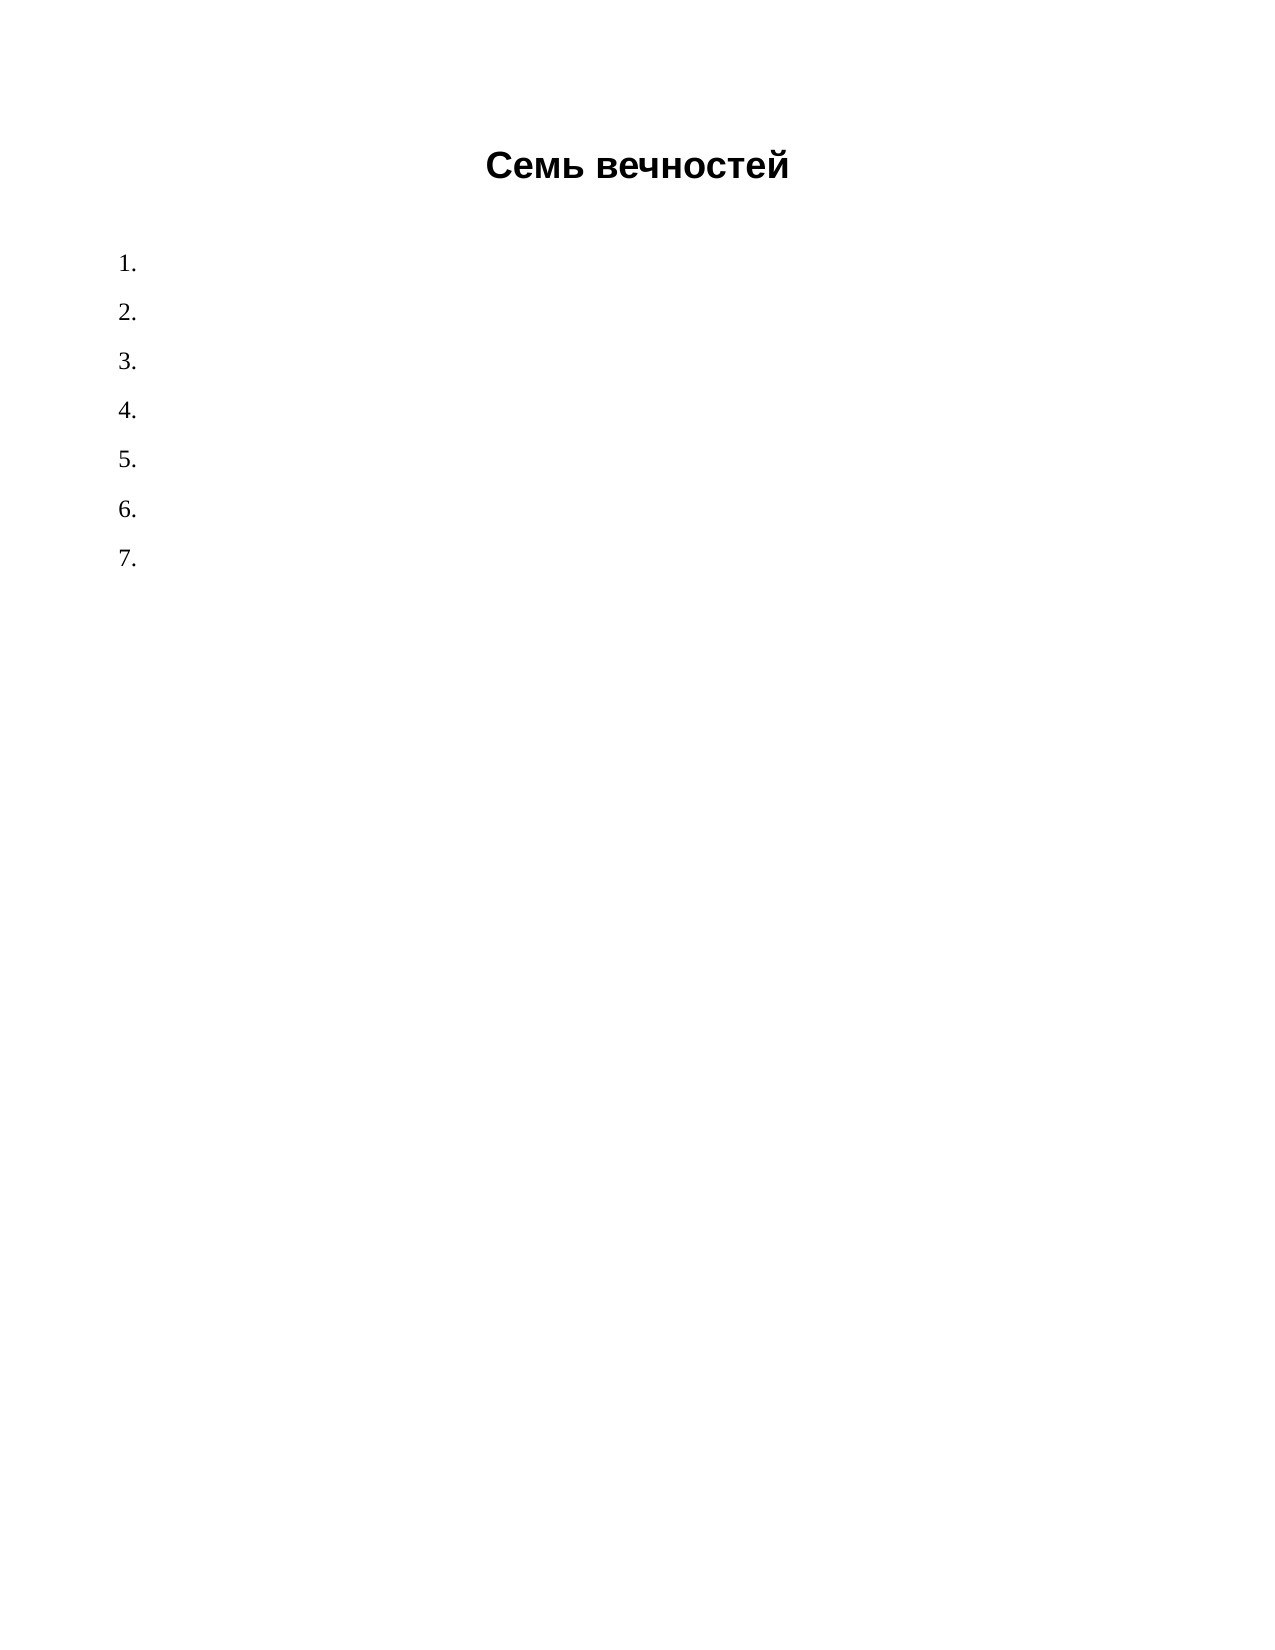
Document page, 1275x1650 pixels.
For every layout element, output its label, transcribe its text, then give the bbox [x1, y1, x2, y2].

text 5. [118, 444, 1157, 473]
text 7. [118, 543, 1157, 571]
text 4. [118, 396, 1157, 424]
subtitle Семь вечностей [118, 143, 1157, 187]
text 3. [118, 346, 1157, 375]
text 1. [118, 248, 1157, 277]
text 6. [118, 494, 1157, 522]
text 2. [118, 297, 1157, 326]
